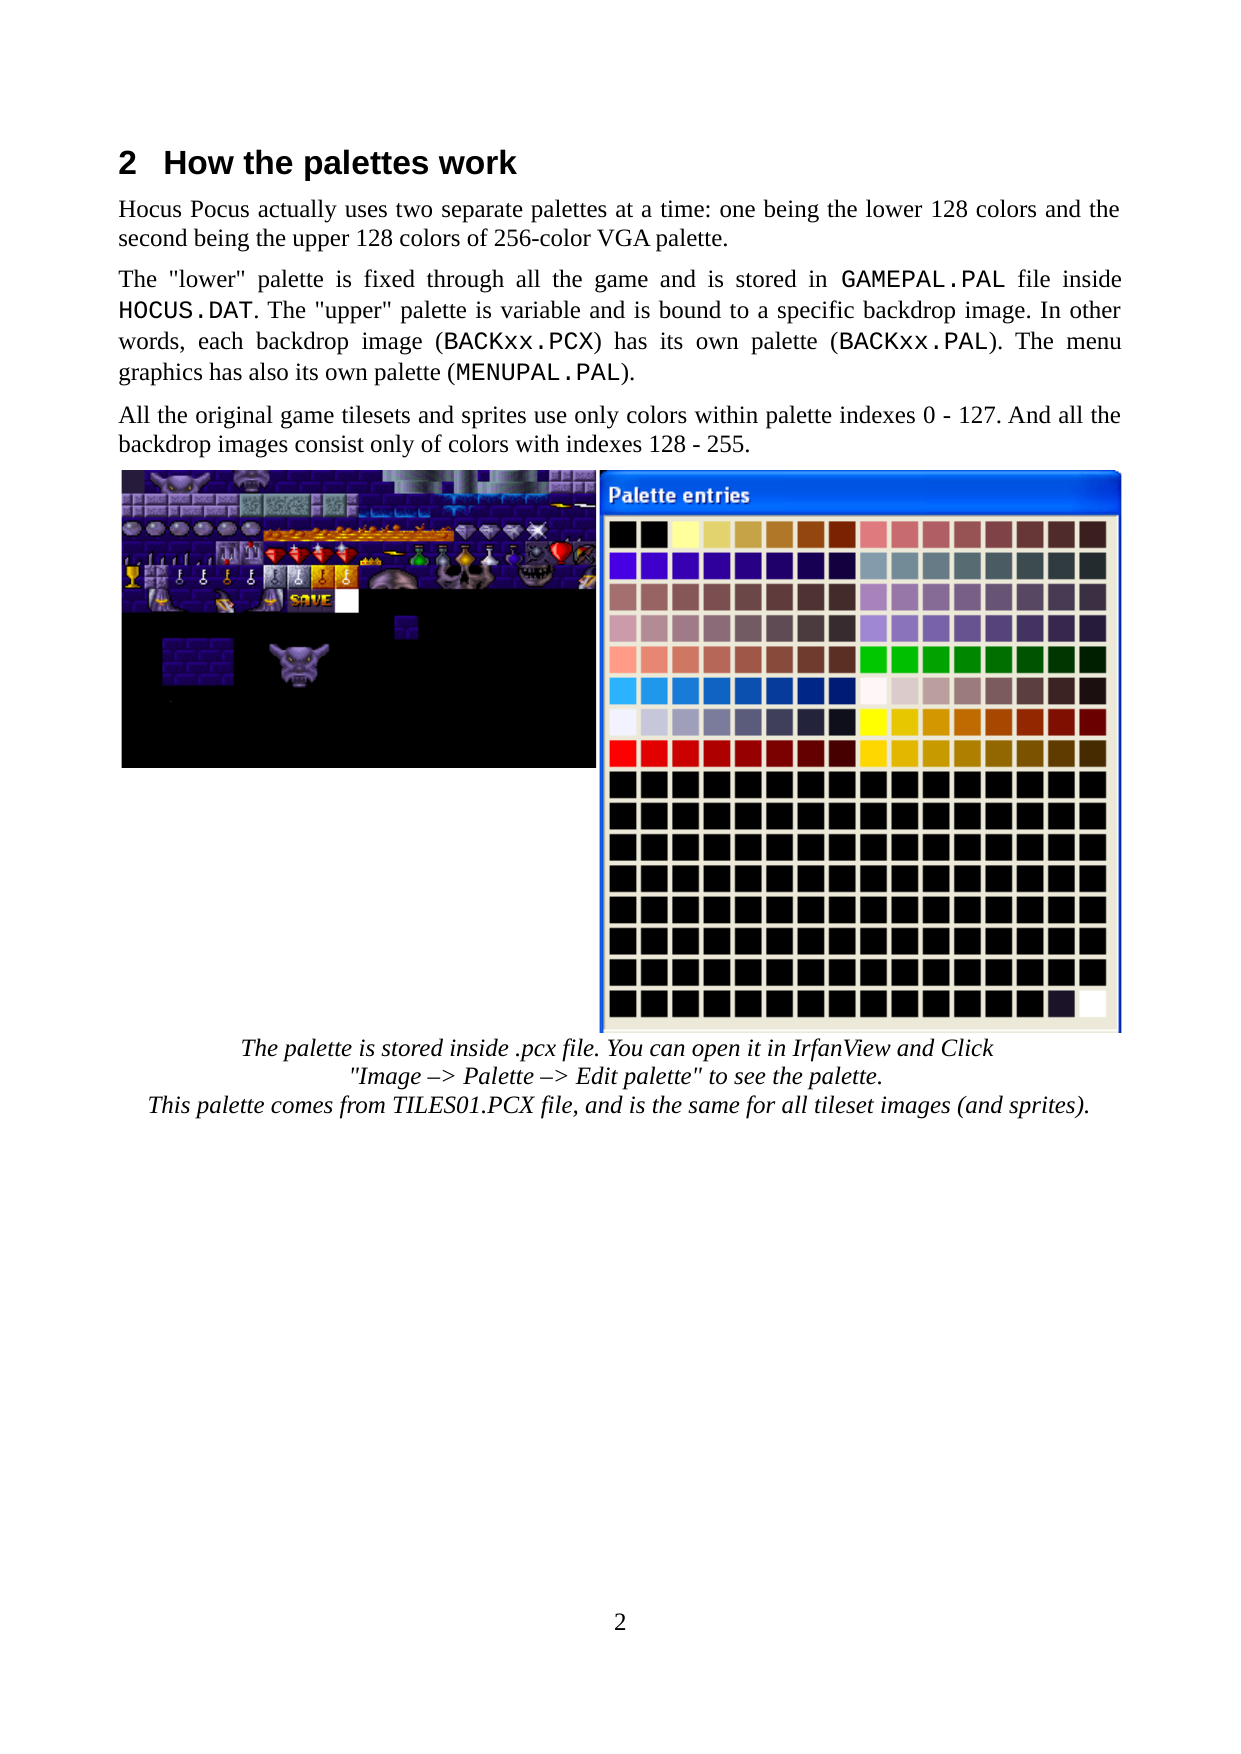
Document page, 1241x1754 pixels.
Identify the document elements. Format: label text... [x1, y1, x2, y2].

text The palette is stored inside .pcx file. You can open it in IrfanView and Click "Image –> Palette –> Edit palette" to see the palette. This palette comes from TILES01.PCX file, and is the same for all tileset images (and sprites). [118, 1033, 1122, 1119]
text Hocus Pocus actually uses two separate palettes at a time: one being the lower 128 colors and the second being the upper 128 colors of 256-color VGA palette. [118, 194, 1122, 252]
text All the original game tilesets and sprites use only colors within palette indexes 0 - 127. And all the backdrop images consist only of colors with indexes 128 - 255. [118, 400, 1122, 458]
subtitle How the palettes work [118, 143, 1122, 182]
picture [121, 470, 597, 768]
picture [599, 470, 1122, 1033]
text The "lower" palette is fixed through all the game and is stored in GAMEPAL.PAL file inside HOCUS.DAT. The "upper" palette is variable and is bound to a specific backdrop image. In other words, each backdrop image (BACKxx.PCX) has its own palette (BACKxx.PAL). The menu graphics has also its own palette (MENUPAL.PAL). [118, 264, 1122, 388]
